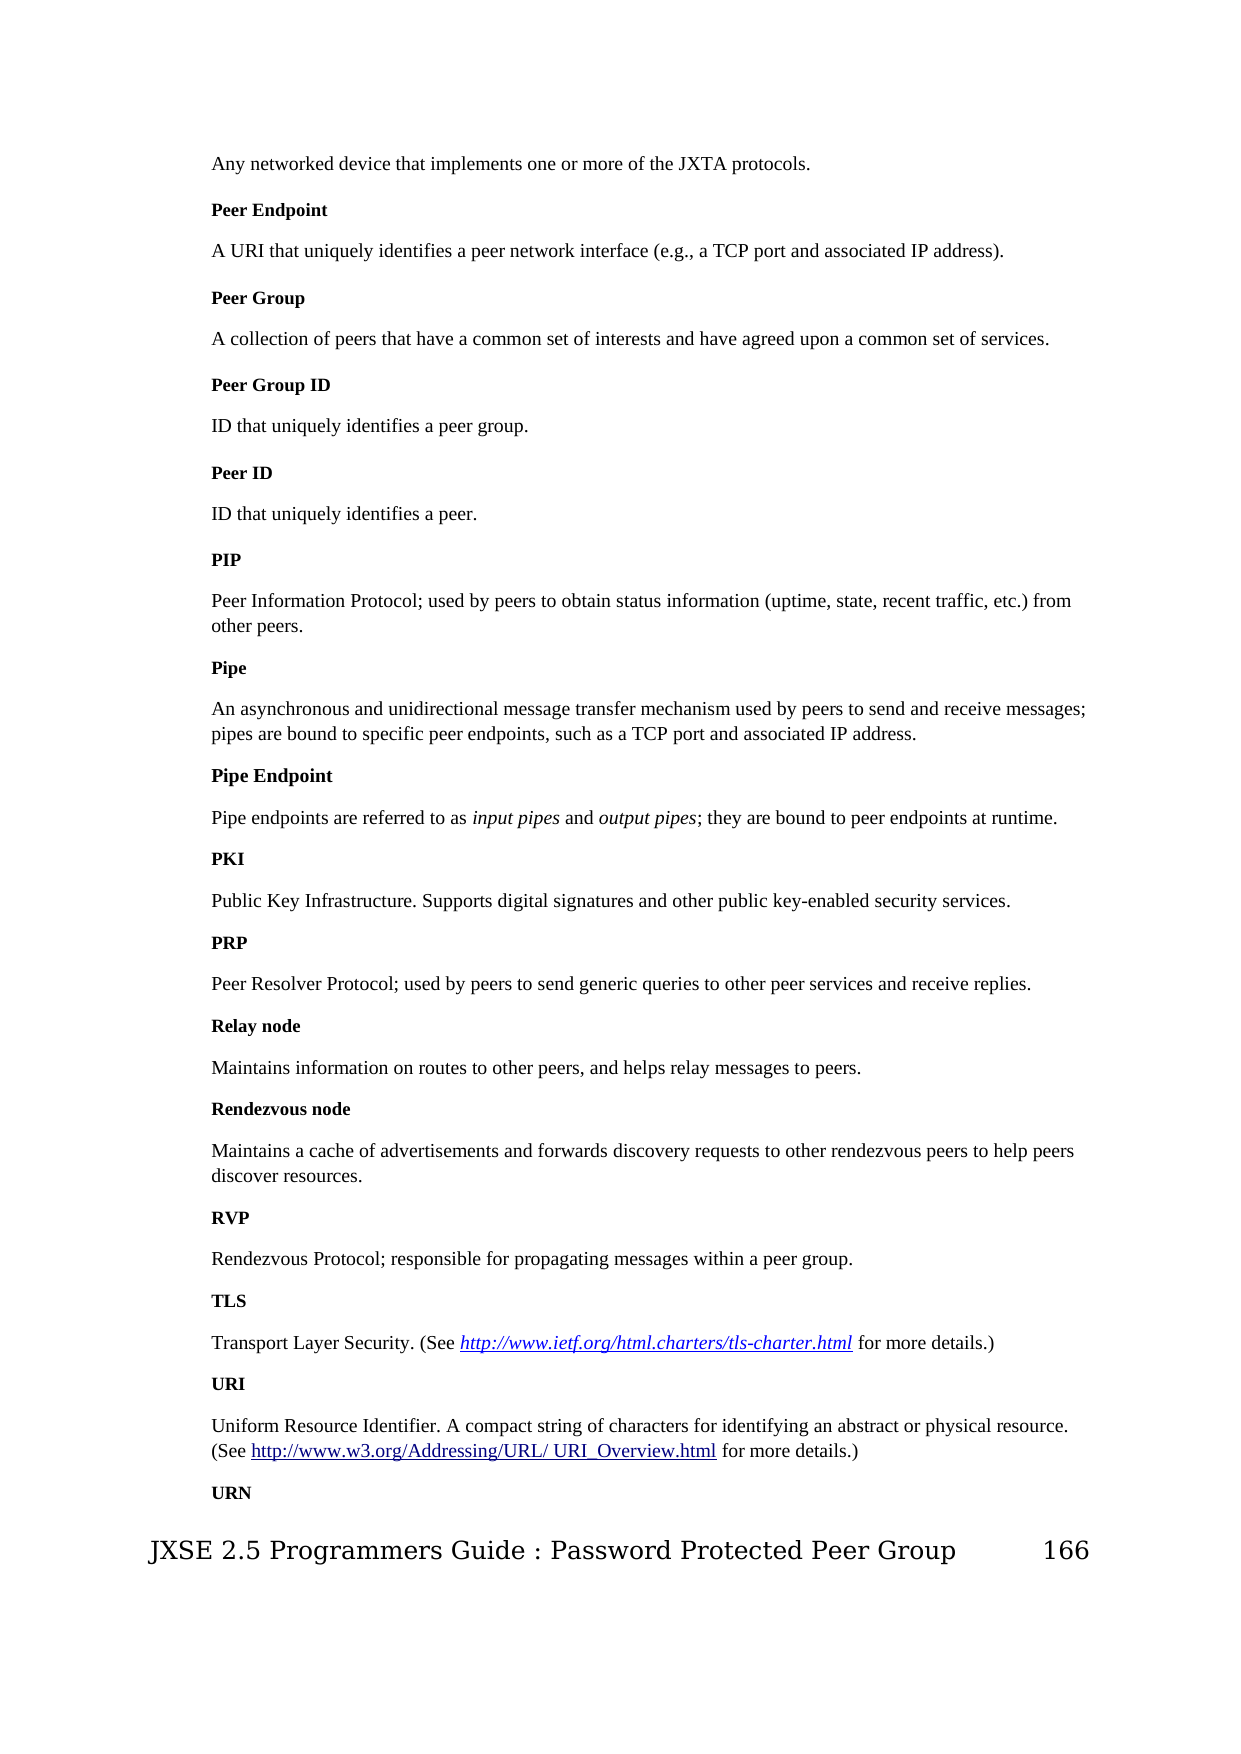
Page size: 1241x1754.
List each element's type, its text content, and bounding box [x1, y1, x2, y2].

text An asynchronous and unidirectional message transfer mechanism used by peers to send and receive messages; pipes are bound to specific peer endpoints, such as a TCP port and associated IP address. [211, 696, 1090, 746]
text A collection of peers that have a common set of interests and have agreed upon a common set of services. [211, 325, 1090, 350]
text Peer Resolver Protocol; used by peers to send generic queries to other peer services and receive replies. [211, 971, 1090, 996]
text Peer Group ID [211, 367, 1090, 396]
text Peer Group [211, 279, 1090, 308]
text Public Key Infrastructure. Supports digital signatures and other public key-enabled security services. [211, 887, 1090, 912]
text PRP [211, 929, 1090, 954]
text Peer Information Protocol; used by peers to obtain status information (uptime, state, recent traffic, etc.) from other peers. [211, 587, 1090, 637]
text ID that uniquely identifies a peer. [211, 500, 1090, 525]
text Peer Endpoint [211, 192, 1090, 221]
text Peer ID [211, 454, 1090, 483]
text A URI that uniquely identifies a peer network interface (e.g., a TCP port and associated IP address). [211, 237, 1090, 262]
text Transport Layer Security. (See http://www.ietf.org/html.charters/tls-charter.html for more details.) [211, 1329, 1090, 1354]
text PIP [211, 542, 1090, 571]
text Pipe endpoints are referred to as input pipes and output pipes; they are bound to peer endpoints at runtime. [211, 804, 1090, 829]
text Relay node [211, 1012, 1090, 1037]
text TLS [211, 1287, 1090, 1312]
text PKI [211, 846, 1090, 871]
text Maintains information on routes to other peers, and helps relay messages to peers. [211, 1054, 1090, 1079]
text RVP [211, 1204, 1090, 1229]
text URN [211, 1479, 1090, 1504]
text URI [211, 1371, 1090, 1396]
text Uniform Resource Identifier. A compact string of characters for identifying an abstract or physical resource. (See http://www.w3.org/Addressing/URL/ URI_Overview.html for more details.) [211, 1412, 1090, 1462]
text Any networked device that implements one or more of the JXTA protocols. [211, 150, 1090, 175]
text Pipe Endpoint [211, 762, 1090, 787]
text Rendezvous Protocol; responsible for propagating messages within a peer group. [211, 1246, 1090, 1271]
text Rendezvous node [211, 1096, 1090, 1121]
text ID that uniquely identifies a peer group. [211, 412, 1090, 437]
text Maintains a cache of advertisements and forwards discovery requests to other rendezvous peers to help peers discover resources. [211, 1137, 1090, 1187]
text Pipe [211, 654, 1090, 679]
